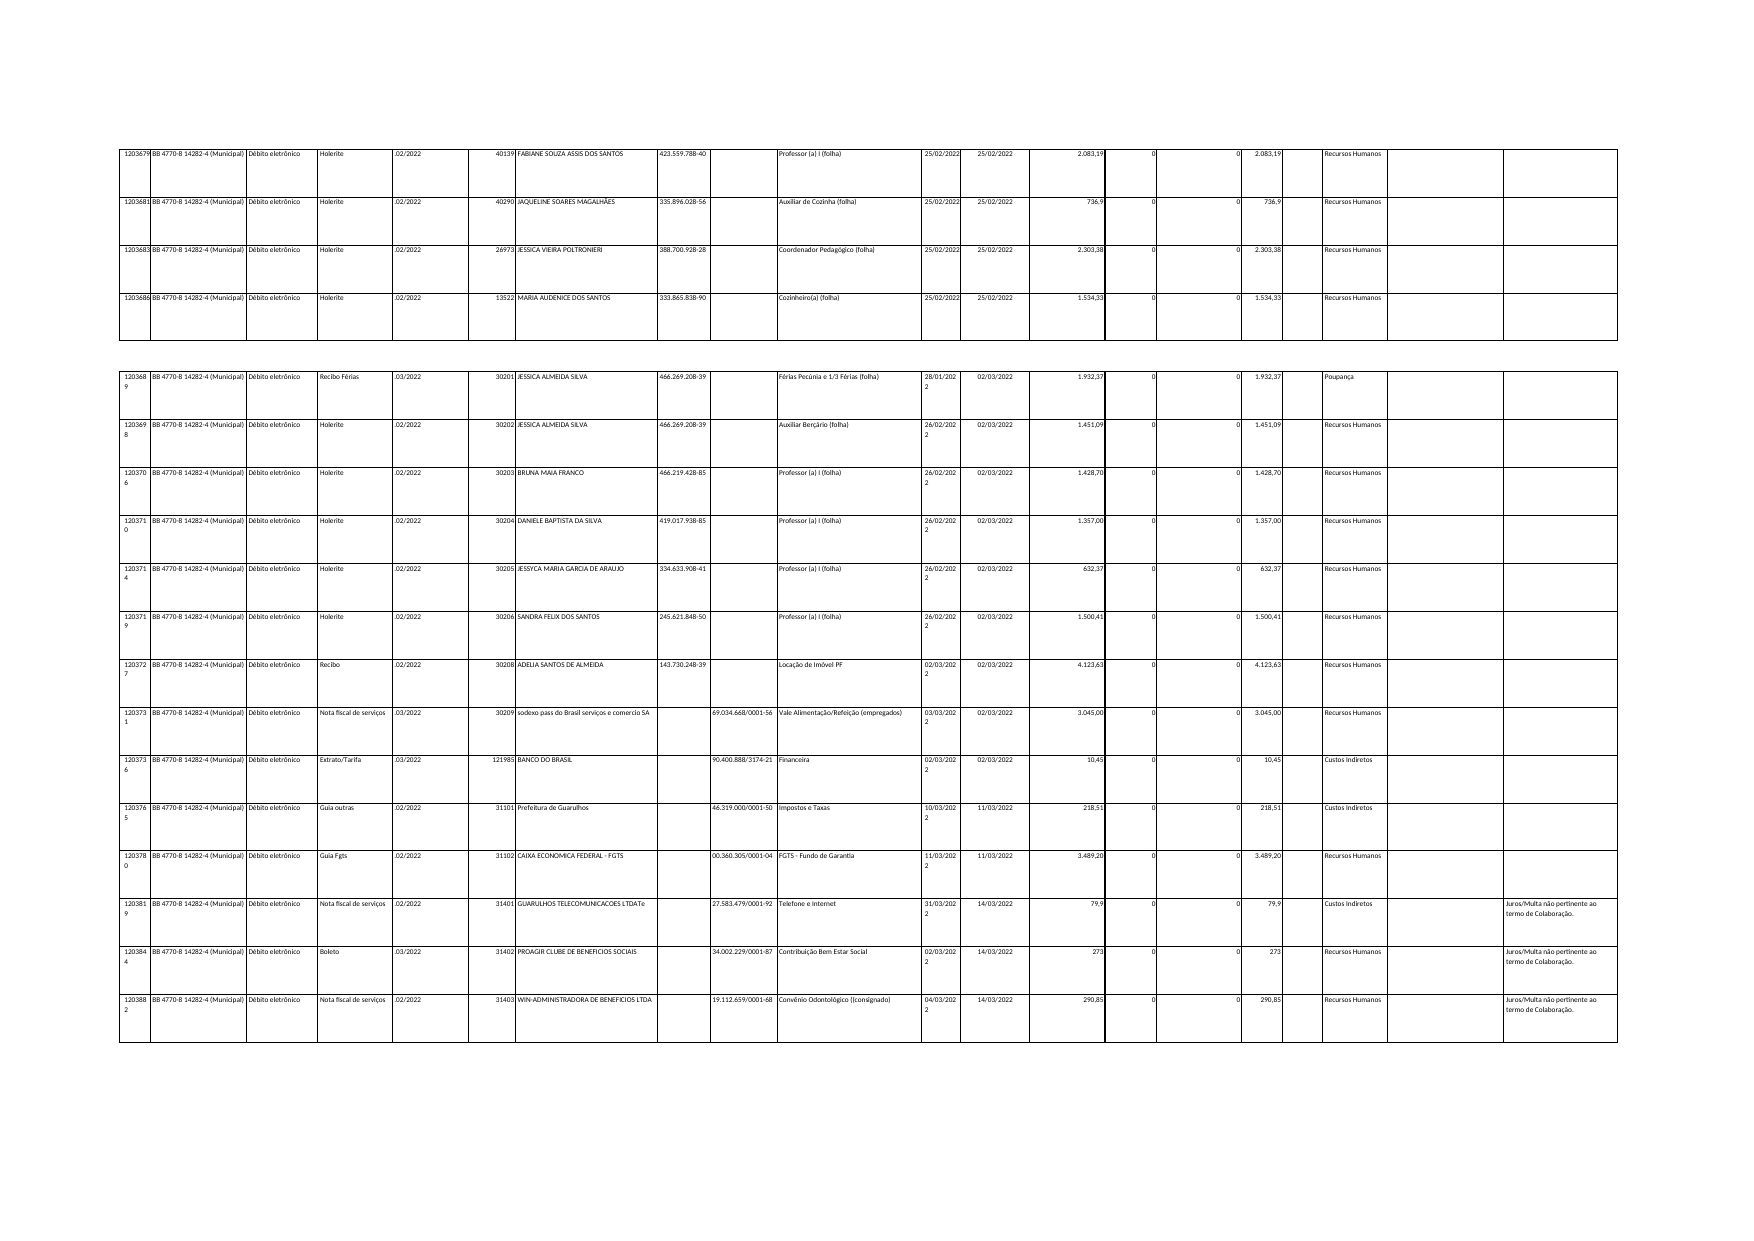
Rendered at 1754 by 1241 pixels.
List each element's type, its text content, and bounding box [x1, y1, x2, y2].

table_cell [1283, 995, 1322, 1042]
table_cell 31/03/2022 [922, 899, 960, 946]
table_cell BB 4770-8 14282-4 (Municipal) [151, 420, 246, 467]
table_cell 0 [1106, 468, 1156, 515]
table_cell 1.357,00 [1030, 516, 1104, 563]
table_cell 0 [1157, 468, 1241, 515]
table_cell [1504, 851, 1617, 898]
table_cell 30203 [469, 468, 515, 515]
table_cell 2.303,38 [1242, 246, 1282, 292]
table_cell [711, 150, 777, 197]
table_cell [658, 851, 710, 898]
table_cell [1388, 246, 1503, 292]
table_cell 02/03/2022 [961, 708, 1029, 754]
table_header .03/2022 [393, 372, 468, 419]
table_cell Holerite [318, 468, 392, 515]
table_cell BB 4770-8 14282-4 (Municipal) [151, 995, 246, 1042]
table_cell 0 [1106, 708, 1156, 754]
table_cell [1504, 564, 1617, 611]
table_cell Professor (a) I (folha) [778, 612, 921, 659]
table_cell Professor (a) I (folha) [778, 150, 921, 197]
table_cell [1388, 150, 1503, 197]
table_cell .02/2022 [393, 420, 468, 467]
table_cell [1504, 660, 1617, 707]
table_cell .02/2022 [393, 804, 468, 850]
table_cell Auxiliar Berçário (folha) [778, 420, 921, 467]
table_cell Professor (a) I (folha) [778, 564, 921, 611]
table_cell [1283, 851, 1322, 898]
table_cell Débito eletrônico [247, 708, 317, 754]
table_cell .02/2022 [393, 660, 468, 707]
table_cell 02/03/2022 [961, 660, 1029, 707]
table_header BB 4770-8 14282-4 (Municipal) [151, 372, 246, 419]
table_cell Holerite [318, 420, 392, 467]
table_cell 2.083,19 [1030, 150, 1104, 197]
table_cell Débito eletrônico [247, 564, 317, 611]
table_cell BB 4770-8 14282-4 (Municipal) [151, 851, 246, 898]
table_cell 632,37 [1030, 564, 1104, 611]
table_cell 0 [1106, 756, 1156, 802]
table_cell 1203765 [120, 804, 150, 850]
table_cell Recursos Humanos [1323, 150, 1387, 197]
table_cell 03/03/2022 [922, 708, 960, 754]
table_header [711, 372, 777, 419]
table_cell Holerite [318, 516, 392, 563]
table_cell Custos Indiretos [1323, 899, 1387, 946]
table_cell BB 4770-8 14282-4 (Municipal) [151, 198, 246, 244]
table_cell CAIXA ECONOMICA FEDERAL - FGTS [516, 851, 657, 898]
table_cell 79,9 [1030, 899, 1104, 946]
table_cell 1203714 [120, 564, 150, 611]
table_cell 10,45 [1242, 756, 1282, 802]
table_cell 13522 [469, 294, 515, 340]
table_cell Débito eletrônico [247, 851, 317, 898]
table_cell PROAGIR CLUBE DE BENEFICIOS SOCIAIS [516, 947, 657, 994]
table_cell [711, 198, 777, 244]
table_cell [711, 246, 777, 292]
table_cell [1388, 947, 1503, 994]
table_cell BB 4770-8 14282-4 (Municipal) [151, 294, 246, 340]
table_header JESSICA ALMEIDA SILVA [516, 372, 657, 419]
table_cell 0 [1106, 150, 1156, 197]
table_cell 25/02/2022 [922, 294, 960, 340]
table_cell [1388, 564, 1503, 611]
table_cell Juros/Multa não pertinente ao termo de Colaboração. [1504, 995, 1617, 1042]
table_header 1203689 [120, 372, 150, 419]
table_cell DANIELE BAPTISTA DA SILVA [516, 516, 657, 563]
table_cell 2.083,19 [1242, 150, 1282, 197]
table_cell [1283, 564, 1322, 611]
table_cell Nota fiscal de serviços [318, 995, 392, 1042]
table_cell 30208 [469, 660, 515, 707]
table_cell 632,37 [1242, 564, 1282, 611]
table_cell Recibo [318, 660, 392, 707]
table_cell 40139 [469, 150, 515, 197]
table_cell .03/2022 [393, 708, 468, 754]
table_cell Nota fiscal de serviços [318, 708, 392, 754]
table_cell 0 [1157, 246, 1241, 292]
table_cell Recursos Humanos [1323, 612, 1387, 659]
table_cell Holerite [318, 198, 392, 244]
table_cell Débito eletrônico [247, 468, 317, 515]
table_cell 14/03/2022 [961, 995, 1029, 1042]
table_cell 31401 [469, 899, 515, 946]
table_cell 31403 [469, 995, 515, 1042]
table_cell 1203686 [120, 294, 150, 340]
table_cell 736,9 [1030, 198, 1104, 244]
table_cell Débito eletrônico [247, 756, 317, 802]
table_cell 736,9 [1242, 198, 1282, 244]
table_cell Débito eletrônico [247, 804, 317, 850]
table_cell 0 [1157, 995, 1241, 1042]
table_cell [1283, 660, 1322, 707]
table_cell [1283, 420, 1322, 467]
table_cell 273 [1242, 947, 1282, 994]
table_header 0 [1157, 372, 1241, 419]
table_cell 245.621.848-50 [658, 612, 710, 659]
table_cell [711, 564, 777, 611]
table_cell 0 [1157, 612, 1241, 659]
table_cell 02/03/2022 [922, 947, 960, 994]
table_cell 1203736 [120, 756, 150, 802]
table_cell 1203882 [120, 995, 150, 1042]
table_cell 0 [1106, 851, 1156, 898]
table_cell Holerite [318, 294, 392, 340]
table_cell Boleto [318, 947, 392, 994]
table_cell [1388, 708, 1503, 754]
table_cell Débito eletrônico [247, 899, 317, 946]
table_cell [1283, 198, 1322, 244]
table_header 28/01/2022 [922, 372, 960, 419]
table_cell 335.896.028-56 [658, 198, 710, 244]
table_cell BB 4770-8 14282-4 (Municipal) [151, 756, 246, 802]
table_cell 14/03/2022 [961, 947, 1029, 994]
table_cell 333.865.838-90 [658, 294, 710, 340]
table_cell 388.700.928-28 [658, 246, 710, 292]
table_cell Recursos Humanos [1323, 564, 1387, 611]
table_header [1283, 372, 1322, 419]
table_cell 25/02/2022 [961, 246, 1029, 292]
table_cell 1203679 [120, 150, 150, 197]
table_cell Telefone e Internet [778, 899, 921, 946]
table_cell Recursos Humanos [1323, 468, 1387, 515]
table_cell Débito eletrônico [247, 246, 317, 292]
table_cell Vale Alimentação/Refeição (empregados) [778, 708, 921, 754]
table_cell GUARULHOS TELECOMUNICACOES LTDATe [516, 899, 657, 946]
table_cell Juros/Multa não pertinente ao termo de Colaboração. [1504, 899, 1617, 946]
table_cell [1504, 756, 1617, 802]
table_cell [711, 420, 777, 467]
table_cell JESSYCA MARIA GARCIA DE ARAUJO [516, 564, 657, 611]
table_cell 1.428,70 [1030, 468, 1104, 515]
table_cell 30209 [469, 708, 515, 754]
table_cell sodexo pass do Brasil serviços e comercio SA [516, 708, 657, 754]
table_cell [711, 660, 777, 707]
table_cell MARIA AUDENICE DOS SANTOS [516, 294, 657, 340]
table_cell 26/02/2022 [922, 516, 960, 563]
table_cell 30204 [469, 516, 515, 563]
table_cell 02/03/2022 [961, 756, 1029, 802]
table_cell 2.303,38 [1030, 246, 1104, 292]
table_cell [1388, 468, 1503, 515]
table_cell Guia outras [318, 804, 392, 850]
table_cell 218,51 [1030, 804, 1104, 850]
table_cell WIN-ADMINISTRADORA DE BENEFICIOS LTDA [516, 995, 657, 1042]
table_cell .02/2022 [393, 851, 468, 898]
table_cell 3.045,00 [1242, 708, 1282, 754]
table_cell 31402 [469, 947, 515, 994]
table_cell [1388, 899, 1503, 946]
table_cell Débito eletrônico [247, 995, 317, 1042]
table_cell 0 [1157, 851, 1241, 898]
table_cell [1283, 947, 1322, 994]
table_cell .02/2022 [393, 294, 468, 340]
table_cell .02/2022 [393, 150, 468, 197]
table_cell 02/03/2022 [961, 516, 1029, 563]
table_cell [1504, 150, 1617, 197]
table_cell 419.017.938-85 [658, 516, 710, 563]
table_cell [1388, 294, 1503, 340]
table_cell JAQUELINE SOARES MAGALHÃES [516, 198, 657, 244]
table_cell 25/02/2022 [922, 150, 960, 197]
table_cell Recursos Humanos [1323, 708, 1387, 754]
table_cell .02/2022 [393, 564, 468, 611]
table_cell .02/2022 [393, 995, 468, 1042]
table_cell 0 [1106, 995, 1156, 1042]
table_cell 466.269.208-39 [658, 420, 710, 467]
table_cell Débito eletrônico [247, 612, 317, 659]
table_cell [1283, 150, 1322, 197]
table_cell [658, 804, 710, 850]
table_cell [711, 612, 777, 659]
table_cell 02/03/2022 [961, 564, 1029, 611]
table_cell Auxiliar de Cozinha (folha) [778, 198, 921, 244]
table_cell Convênio Odontológico ((consignado) [778, 995, 921, 1042]
table_cell 1.534,33 [1030, 294, 1104, 340]
table_cell Recursos Humanos [1323, 851, 1387, 898]
table_cell [1388, 660, 1503, 707]
table_cell 26973 [469, 246, 515, 292]
table_cell 1203780 [120, 851, 150, 898]
table_cell 02/03/2022 [961, 468, 1029, 515]
table_cell 0 [1157, 564, 1241, 611]
table_cell [1283, 804, 1322, 850]
table_cell 3.489,20 [1030, 851, 1104, 898]
table_cell 02/03/2022 [961, 420, 1029, 467]
table_cell [1283, 612, 1322, 659]
table_cell 0 [1106, 420, 1156, 467]
table_cell .02/2022 [393, 468, 468, 515]
table_cell Guia Fgts [318, 851, 392, 898]
table_cell BB 4770-8 14282-4 (Municipal) [151, 564, 246, 611]
table_cell SANDRA FELIX DOS SANTOS [516, 612, 657, 659]
table_cell Professor (a) I (folha) [778, 516, 921, 563]
table_cell 0 [1157, 150, 1241, 197]
table_cell 3.045,00 [1030, 708, 1104, 754]
table_cell 290,85 [1242, 995, 1282, 1042]
table_cell Financeira [778, 756, 921, 802]
table_cell 0 [1106, 516, 1156, 563]
table_cell [1504, 516, 1617, 563]
table_cell BANCO DO BRASIL [516, 756, 657, 802]
table_cell 290,85 [1030, 995, 1104, 1042]
table_cell Custos Indiretos [1323, 756, 1387, 802]
table_cell 26/02/2022 [922, 420, 960, 467]
table_cell BB 4770-8 14282-4 (Municipal) [151, 947, 246, 994]
table_cell [658, 947, 710, 994]
table_cell 1203698 [120, 420, 150, 467]
table_cell FGTS - Fundo de Garantia [778, 851, 921, 898]
table_cell 1203683 [120, 246, 150, 292]
table_cell 1203727 [120, 660, 150, 707]
table_cell 30205 [469, 564, 515, 611]
table_cell 11/03/2022 [961, 851, 1029, 898]
table_cell [658, 899, 710, 946]
table_cell Recursos Humanos [1323, 660, 1387, 707]
table_cell [1388, 804, 1503, 850]
table_cell Recursos Humanos [1323, 947, 1387, 994]
table_cell 334.633.908-41 [658, 564, 710, 611]
table_cell 1.534,33 [1242, 294, 1282, 340]
table_cell .03/2022 [393, 756, 468, 802]
table_cell [1283, 708, 1322, 754]
table_cell 1.357,00 [1242, 516, 1282, 563]
table_cell BB 4770-8 14282-4 (Municipal) [151, 899, 246, 946]
table_cell 0 [1106, 294, 1156, 340]
table_cell 3.489,20 [1242, 851, 1282, 898]
table_cell Extrato/Tarifa [318, 756, 392, 802]
table_cell 143.730.248-39 [658, 660, 710, 707]
table_cell [711, 294, 777, 340]
table_cell [1388, 851, 1503, 898]
table_header Poupança [1323, 372, 1387, 419]
table_cell 04/03/2022 [922, 995, 960, 1042]
table_cell Débito eletrônico [247, 198, 317, 244]
table_cell [1283, 246, 1322, 292]
table_cell 79,9 [1242, 899, 1282, 946]
table_cell Contribuição Bem Estar Social [778, 947, 921, 994]
table_cell Recursos Humanos [1323, 246, 1387, 292]
table_cell 4.123,63 [1242, 660, 1282, 707]
table_cell Débito eletrônico [247, 294, 317, 340]
table_cell 1203681 [120, 198, 150, 244]
table_cell Prefeitura de Guarulhos [516, 804, 657, 850]
table_cell 10/03/2022 [922, 804, 960, 850]
table_cell Recursos Humanos [1323, 294, 1387, 340]
table_cell 19.112.659/0001-68 [711, 995, 777, 1042]
table_cell 0 [1106, 947, 1156, 994]
table_cell Cozinheiro(a) (folha) [778, 294, 921, 340]
table_cell [1283, 516, 1322, 563]
table_cell 26/02/2022 [922, 468, 960, 515]
table_cell JESSICA VIEIRA POLTRONIERI [516, 246, 657, 292]
table_cell 1203819 [120, 899, 150, 946]
table_cell Débito eletrônico [247, 420, 317, 467]
table_cell 1.500,41 [1242, 612, 1282, 659]
table_header Débito eletrônico [247, 372, 317, 419]
table_cell [1388, 420, 1503, 467]
table_cell [1283, 468, 1322, 515]
table_header Férias Pecúnia e 1/3 Férias (folha) [778, 372, 921, 419]
table_header 02/03/2022 [961, 372, 1029, 419]
table_cell 02/03/2022 [961, 612, 1029, 659]
table_cell 0 [1157, 660, 1241, 707]
table_cell FABIANE SOUZA ASSIS DOS SANTOS [516, 150, 657, 197]
table_cell Juros/Multa não pertinente ao termo de Colaboração. [1504, 947, 1617, 994]
table_cell 1.500,41 [1030, 612, 1104, 659]
table_cell 10,45 [1030, 756, 1104, 802]
table_cell 0 [1106, 564, 1156, 611]
table_header 466.269.208-39 [658, 372, 710, 419]
table_cell Recursos Humanos [1323, 198, 1387, 244]
table_cell Débito eletrônico [247, 660, 317, 707]
table_cell [1504, 804, 1617, 850]
table_cell 0 [1157, 804, 1241, 850]
table_cell 11/03/2022 [922, 851, 960, 898]
table_cell [711, 516, 777, 563]
table_cell Recursos Humanos [1323, 516, 1387, 563]
table_cell 0 [1157, 294, 1241, 340]
table_cell Nota fiscal de serviços [318, 899, 392, 946]
table_cell [1504, 468, 1617, 515]
table_cell 02/03/2022 [922, 756, 960, 802]
table_cell .03/2022 [393, 947, 468, 994]
table_cell [1388, 198, 1503, 244]
table_cell 0 [1106, 804, 1156, 850]
table_cell BB 4770-8 14282-4 (Municipal) [151, 612, 246, 659]
table_cell [1388, 756, 1503, 802]
table_cell .02/2022 [393, 612, 468, 659]
table_header [1504, 372, 1617, 419]
table_cell Locação de Imóvel PF [778, 660, 921, 707]
table_cell Impostos e Taxas [778, 804, 921, 850]
table_cell 0 [1157, 516, 1241, 563]
table_cell 0 [1106, 246, 1156, 292]
table_cell [1283, 294, 1322, 340]
table_cell [1388, 995, 1503, 1042]
table_cell BB 4770-8 14282-4 (Municipal) [151, 150, 246, 197]
table_cell BB 4770-8 14282-4 (Municipal) [151, 660, 246, 707]
table_cell [1504, 708, 1617, 754]
table_cell Recursos Humanos [1323, 420, 1387, 467]
table_cell 30206 [469, 612, 515, 659]
table_cell [1388, 516, 1503, 563]
table_cell 34.002.229/0001-87 [711, 947, 777, 994]
table_cell 90.400.888/3174-21 [711, 756, 777, 802]
table_cell 0 [1157, 198, 1241, 244]
table_cell .02/2022 [393, 899, 468, 946]
table_cell [1504, 612, 1617, 659]
table_cell [1504, 294, 1617, 340]
table_cell Holerite [318, 612, 392, 659]
table_cell BRUNA MAIA FRANCO [516, 468, 657, 515]
table_cell .02/2022 [393, 516, 468, 563]
table_cell BB 4770-8 14282-4 (Municipal) [151, 516, 246, 563]
table_cell BB 4770-8 14282-4 (Municipal) [151, 708, 246, 754]
table_cell 218,51 [1242, 804, 1282, 850]
table_cell 40290 [469, 198, 515, 244]
table_cell 25/02/2022 [961, 198, 1029, 244]
table_cell 30202 [469, 420, 515, 467]
table_cell Recursos Humanos [1323, 995, 1387, 1042]
table_cell 25/02/2022 [922, 198, 960, 244]
table_cell 0 [1157, 708, 1241, 754]
table_cell 0 [1106, 899, 1156, 946]
table_header 1.932,37 [1030, 372, 1104, 419]
table_cell 26/02/2022 [922, 612, 960, 659]
table_cell Holerite [318, 564, 392, 611]
table_cell Holerite [318, 150, 392, 197]
table_cell Coordenador Pedagógico (folha) [778, 246, 921, 292]
table_header [1388, 372, 1503, 419]
table_cell 121985 [469, 756, 515, 802]
table_header 1.932,37 [1242, 372, 1282, 419]
table_cell 00.360.305/0001-04 [711, 851, 777, 898]
table_cell 31101 [469, 804, 515, 850]
table_cell Custos Indiretos [1323, 804, 1387, 850]
table_cell 26/02/2022 [922, 564, 960, 611]
table_cell 0 [1106, 198, 1156, 244]
table_cell [1283, 756, 1322, 802]
table_cell 0 [1157, 899, 1241, 946]
table_cell 02/03/2022 [922, 660, 960, 707]
table_cell 46.319.000/0001-50 [711, 804, 777, 850]
table_cell Holerite [318, 246, 392, 292]
table_cell 25/02/2022 [961, 294, 1029, 340]
table_cell 466.219.428-85 [658, 468, 710, 515]
table_cell BB 4770-8 14282-4 (Municipal) [151, 246, 246, 292]
table_header Recibo Férias [318, 372, 392, 419]
table_cell 1203719 [120, 612, 150, 659]
table_cell 14/03/2022 [961, 899, 1029, 946]
table_cell [1504, 246, 1617, 292]
table_cell 25/02/2022 [961, 150, 1029, 197]
table_cell [711, 468, 777, 515]
table_cell 0 [1157, 420, 1241, 467]
table_cell 11/03/2022 [961, 804, 1029, 850]
table_cell BB 4770-8 14282-4 (Municipal) [151, 804, 246, 850]
table_cell 0 [1157, 756, 1241, 802]
table_cell JESSICA ALMEIDA SILVA [516, 420, 657, 467]
table_cell 1.451,09 [1030, 420, 1104, 467]
table_cell ADELIA SANTOS DE ALMEIDA [516, 660, 657, 707]
table_cell 4.123,63 [1030, 660, 1104, 707]
table_cell [1388, 612, 1503, 659]
table_cell 1203844 [120, 947, 150, 994]
table_cell Débito eletrônico [247, 947, 317, 994]
table_cell 1.451,09 [1242, 420, 1282, 467]
table_cell Débito eletrônico [247, 516, 317, 563]
table_cell BB 4770-8 14282-4 (Municipal) [151, 468, 246, 515]
table_cell Débito eletrônico [247, 150, 317, 197]
table_cell .02/2022 [393, 246, 468, 292]
table_cell [658, 995, 710, 1042]
table_header 0 [1106, 372, 1156, 419]
table_cell 1203731 [120, 708, 150, 754]
table_cell 1203710 [120, 516, 150, 563]
table_cell [658, 756, 710, 802]
table_cell 31102 [469, 851, 515, 898]
table_cell 1203706 [120, 468, 150, 515]
table_cell 25/02/2022 [922, 246, 960, 292]
table_cell 1.428,70 [1242, 468, 1282, 515]
table_cell 69.034.668/0001-56 [711, 708, 777, 754]
table_cell 0 [1157, 947, 1241, 994]
table_cell 0 [1106, 660, 1156, 707]
table_cell 423.559.788-40 [658, 150, 710, 197]
table_cell 0 [1106, 612, 1156, 659]
table_cell 27.583.479/0001-92 [711, 899, 777, 946]
table_cell Professor (a) I (folha) [778, 468, 921, 515]
table_cell [1283, 899, 1322, 946]
table_cell [658, 708, 710, 754]
table_cell 273 [1030, 947, 1104, 994]
table_cell .02/2022 [393, 198, 468, 244]
table_header 30201 [469, 372, 515, 419]
table_cell [1504, 420, 1617, 467]
table_cell [1504, 198, 1617, 244]
